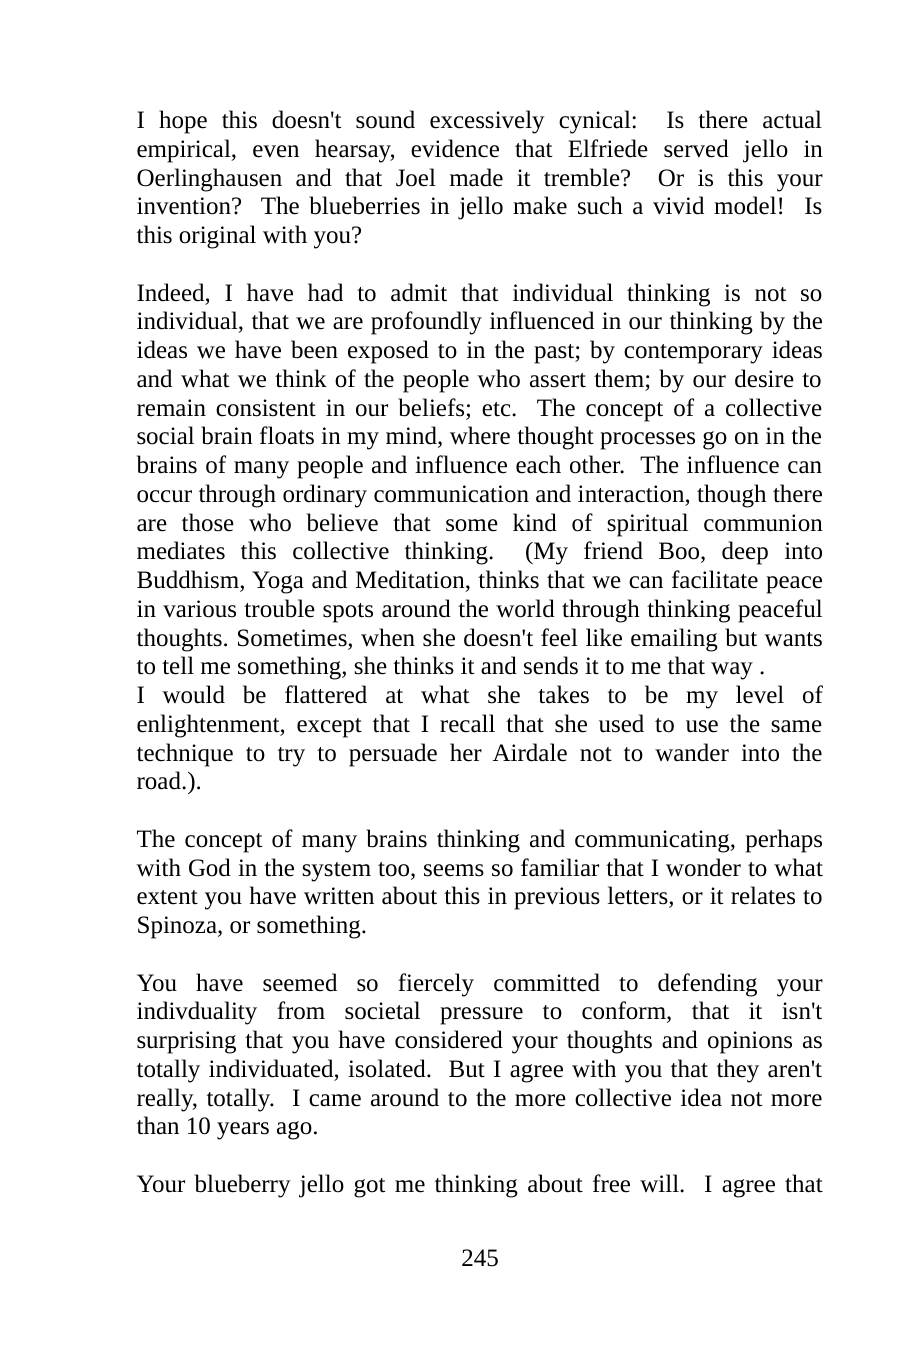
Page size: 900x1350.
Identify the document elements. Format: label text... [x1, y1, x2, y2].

text You have seemed so fiercely committed to defending your indivduality from societal pressure to conform, that it isn't surprising that you have considered your thoughts and opinions as totally individuated, isolated. But I agree with you that they aren't really, totally. I came around to the more collective idea not more than 10 years ago. [136, 968, 823, 1140]
text The concept of many brains thinking and communicating, perhaps with God in the system too, seems so familiar that I wonder to what extent you have written about this in previous letters, or it relates to Spinoza, or something. [136, 824, 823, 939]
text Indeed, I have had to admit that individual thinking is not so individual, that we are profoundly influenced in our thinking by the ideas we have been exposed to in the past; by contemporary ideas and what we think of the people who assert them; by our desire to remain consistent in our beliefs; etc. The concept of a collective social brain floats in my mind, where thought processes go on in the brains of many people and influence each other. The influence can occur through ordinary communication and interaction, though there are those who believe that some kind of spiritual communion mediates this collective thinking. (My friend Boo, deep into Buddhism, Yoga and Meditation, thinks that we can facilitate peace in various trouble spots around the world through thinking peaceful thoughts. Sometimes, when she doesn't feel like emailing but wants to tell me something, she thinks it and sends it to me that way . [136, 278, 823, 680]
text I would be flattered at what she takes to be my level of enlightenment, except that I recall that she used to use the same technique to try to persuade her Airdale not to wander into the road.). [136, 680, 823, 795]
text Your blueberry jello got me thinking about free will. I agree that [136, 1169, 823, 1198]
text I hope this doesn't sound excessively cynical: Is there actual empirical, even hearsay, evidence that Elfriede served jello in Oerlinghausen and that Joel made it tremble? Or is this your invention? The blueberries in jello make such a vivid model! Is this original with you? [136, 105, 823, 249]
